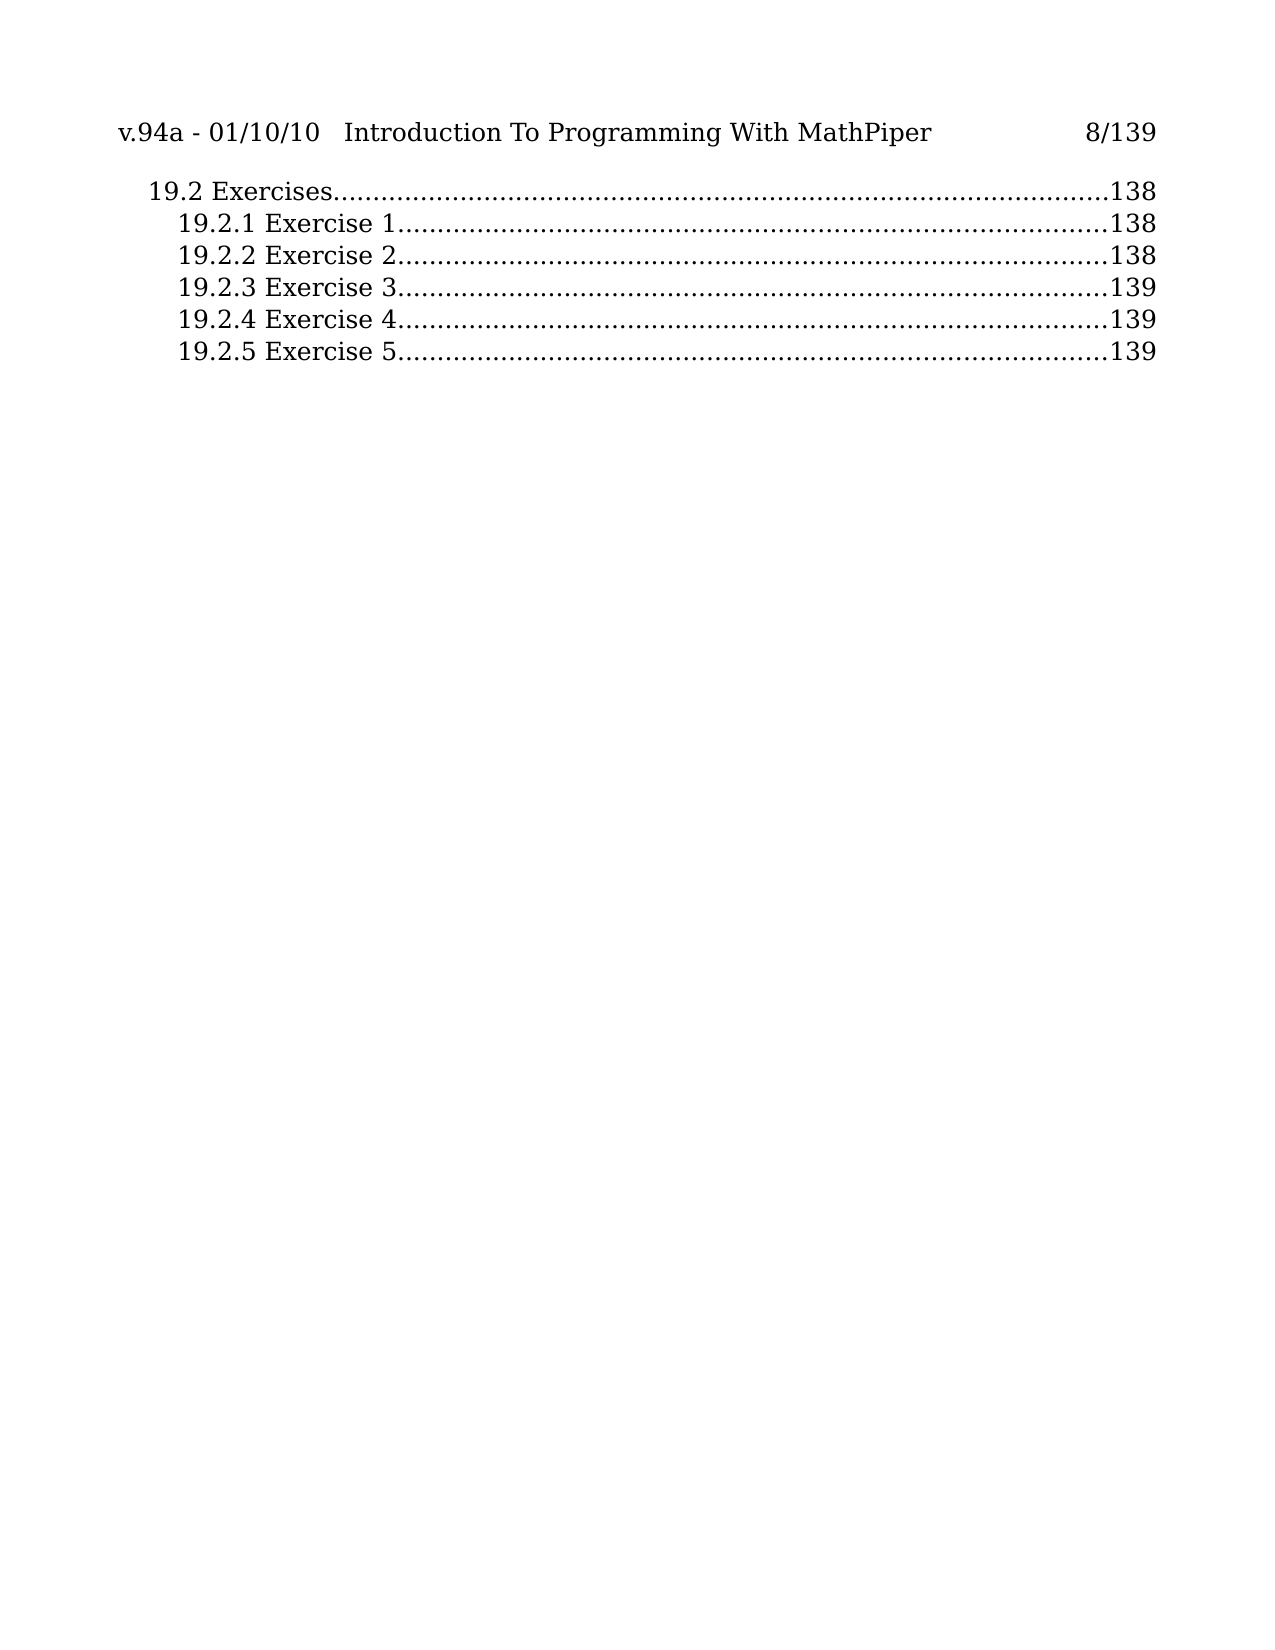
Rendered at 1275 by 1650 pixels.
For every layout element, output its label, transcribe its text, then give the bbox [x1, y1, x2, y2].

text 19.2 Exercises 138 [148, 177, 1157, 206]
text 19.2.4 Exercise 4 139 [177, 305, 1157, 334]
text 19.2.3 Exercise 3 139 [177, 273, 1157, 302]
text 19.2.2 Exercise 2 138 [177, 241, 1157, 270]
text 19.2.5 Exercise 5 139 [177, 337, 1157, 366]
text 19.2.1 Exercise 1 138 [177, 209, 1157, 238]
